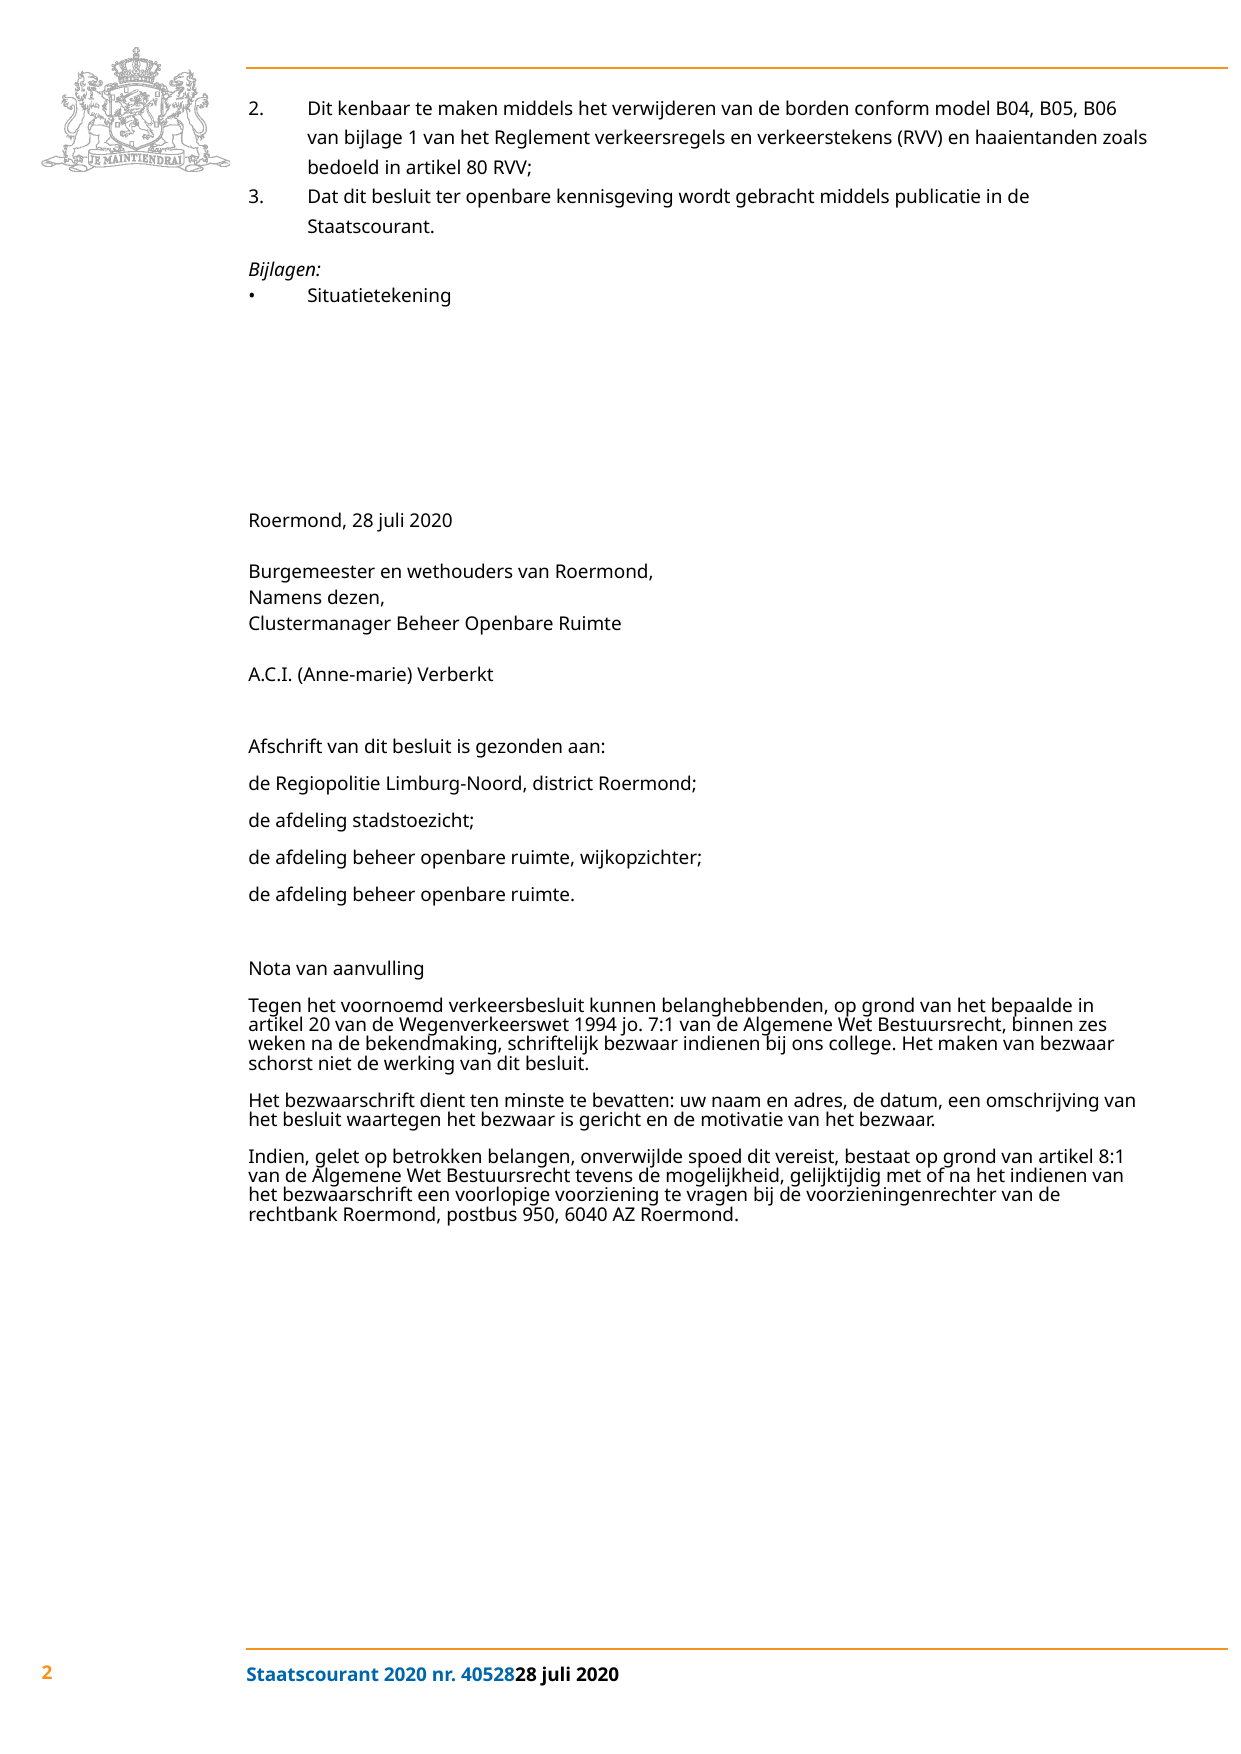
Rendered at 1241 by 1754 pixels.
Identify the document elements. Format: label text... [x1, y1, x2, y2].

text de Regiopolitie Limburg-Noord, district Roermond; [248, 775, 1152, 794]
text Roermond, 28 juli 2020 [248, 507, 1152, 533]
text Burgemeester en wethouders van Roermond, [248, 559, 1152, 584]
text Namens dezen, [248, 584, 1152, 610]
text Nota van aanvulling [248, 960, 1152, 979]
text de afdeling beheer openbare ruimte, wijkopzichter; [248, 849, 1152, 868]
text Bijlagen: [248, 256, 1152, 282]
text Het bezwaarschrift dient ten minste te bevatten: uw naam en adres, de datum, een omschrijving van het besluit waartegen het bezwaar is gericht en de motivatie van het bezwaar. [248, 1092, 1152, 1130]
text Clustermanager Beheer Openbare Ruimte [248, 610, 1152, 636]
list Dat dit besluit ter openbare kennisgeving wordt gebracht middels publicatie in de Staatscourant. [248, 183, 1152, 239]
text A.C.I. (Anne-marie) Verberkt [248, 662, 1152, 687]
text Indien, gelet op betrokken belangen, onverwijlde spoed dit vereist, bestaat op grond van artikel 8:1 van de Algemene Wet Bestuursrecht tevens de mogelijkheid, gelijktijdig met of na het indienen van het bezwaarschrift een voorlopige voorziening te vragen bij de voorzieningenrechter van de rechtbank Roermond, postbus 950, 6040 AZ Roermond. [248, 1148, 1152, 1225]
list Situatietekening [248, 282, 1152, 308]
text de afdeling stadstoezicht; [248, 812, 1152, 831]
picture [41, 47, 231, 172]
text Tegen het voornoemd verkeersbesluit kunnen belanghebbenden, op grond van het bepaalde in artikel 20 van de Wegenverkeerswet 1994 jo. 7:1 van de Algemene Wet Bestuursrecht, binnen zes weken na de bekendmaking, schriftelijk bezwaar indienen bij ons college. Het maken van bezwaar schorst niet de werking van dit besluit. [248, 997, 1152, 1074]
text Afschrift van dit besluit is gezonden aan: [248, 738, 1152, 757]
list Dit kenbaar te maken middels het verwijderen van de borden conform model B04, B05, B06 van bijlage 1 van het Reglement verkeersregels en verkeerstekens (RVV) en haaientanden zoals bedoeld in artikel 80 RVV; [248, 95, 1152, 180]
text de afdeling beheer openbare ruimte. [248, 886, 1152, 905]
